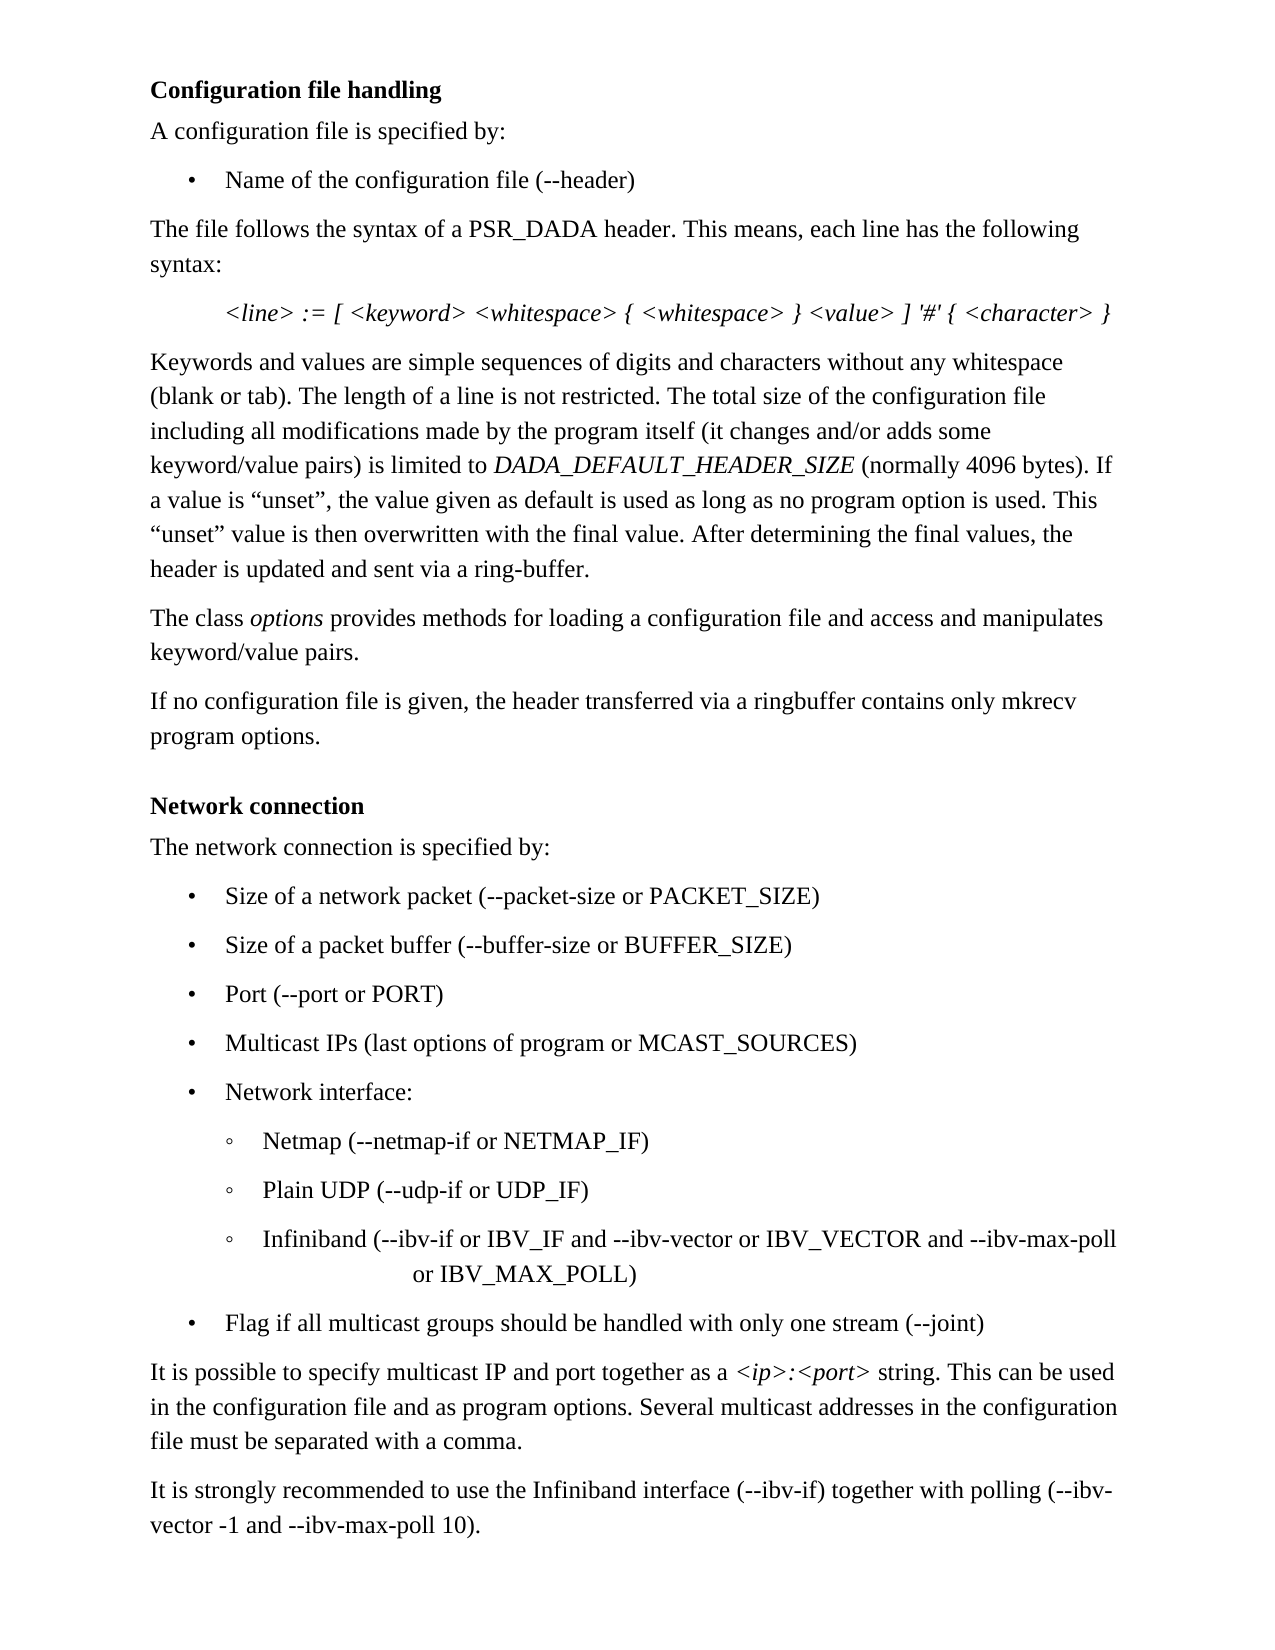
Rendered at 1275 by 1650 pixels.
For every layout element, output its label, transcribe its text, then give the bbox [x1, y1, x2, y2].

list Multicast IPs (last options of program or MCAST_SOURCES) [187, 1028, 1125, 1057]
text If no configuration file is given, the header transferred via a ringbuffer contains only mkrecv program options. [150, 686, 1125, 750]
text It is strongly recommended to use the Infiniband interface (--ibv-if) together with polling (--ibv-vector -1 and --ibv-max-poll 10). [150, 1475, 1125, 1538]
text Network connection [150, 791, 1125, 819]
list Netmap (--netmap-if or NETMAP_IF) [225, 1126, 1125, 1155]
text The class options provides methods for loading a configuration file and access and manipulates keyword/value pairs. [150, 603, 1125, 666]
list Plain UDP (--udp-if or UDP_IF) [225, 1176, 1125, 1204]
list Name of the configuration file (--header) [187, 165, 1125, 194]
text The file follows the syntax of a PSR_DADA header. This means, each line has the following syntax: [150, 214, 1125, 278]
list Flag if all multicast groups should be handled with only one stream (--joint) [187, 1308, 1125, 1337]
list Size of a network packet (--packet-size or PACKET_SIZE) [187, 881, 1125, 910]
text Keywords and values are simple sequences of digits and characters without any whitespace (blank or tab). The length of a line is not restricted. The total size of the configuration file including all modifications made by the program itself (it changes and/or adds some keyword/value pairs) is limited to DADA_DEFAULT_HEADER_SIZE (normally 4096 bytes). If a value is “unset”, the value given as default is used as long as no program option is used. This “unset” value is then overwritten with the final value. After determining the final values, the header is updated and sent via a ring-buffer. [150, 347, 1125, 583]
text A configuration file is specified by: [150, 116, 1125, 145]
text <line> := [ <keyword> <whitespace> { <whitespace> } <value> ] '#' { <character> } [224, 298, 1125, 327]
text Configuration file handling [150, 75, 1125, 104]
text The network connection is specified by: [150, 832, 1125, 861]
list Size of a packet buffer (--buffer-size or BUFFER_SIZE) [187, 930, 1125, 959]
list Infiniband (--ibv-if or IBV_IF and --ibv-vector or IBV_VECTOR and --ibv-max-poll or IBV_MAX_POLL) [225, 1224, 1125, 1288]
text It is possible to specify multicast IP and port together as a <ip>:<port> string. This can be used in the configuration file and as program options. Several multicast addresses in the configuration file must be separated with a comma. [150, 1357, 1125, 1455]
list Port (--port or PORT) [187, 979, 1125, 1008]
list Network interface: [187, 1077, 1125, 1106]
